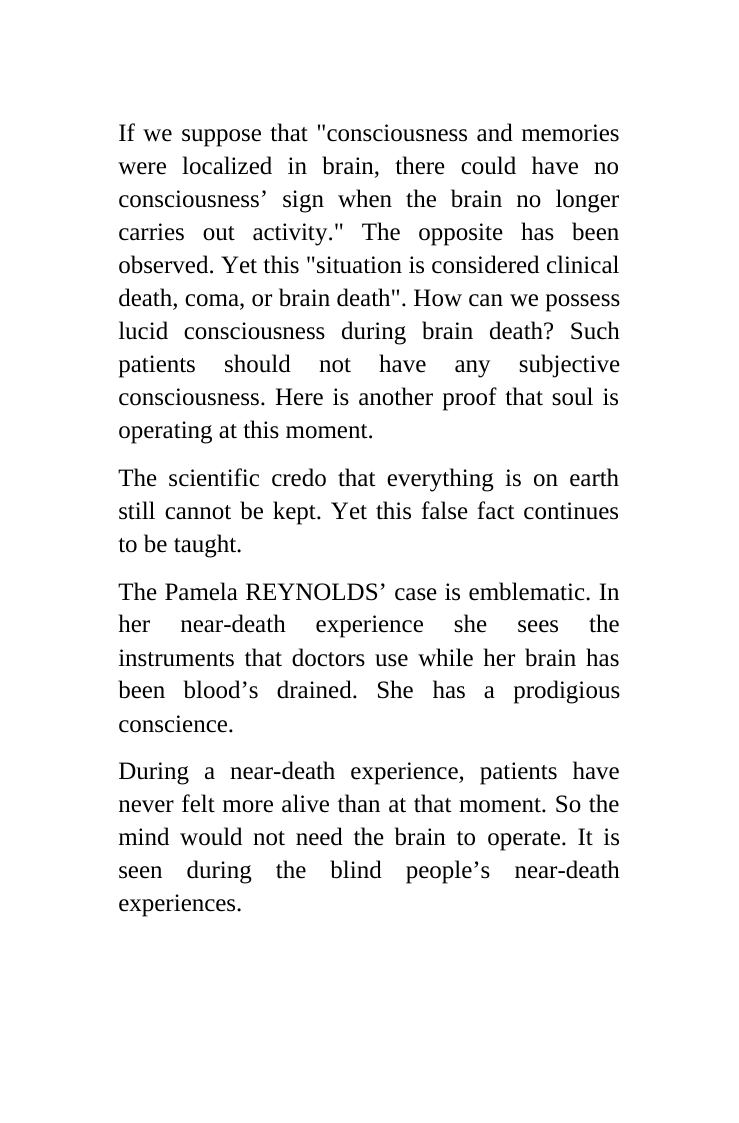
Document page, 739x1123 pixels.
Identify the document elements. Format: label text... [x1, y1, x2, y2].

text If we suppose that "consciousness and memories were localized in brain, there could have no consciousness’ sign when the brain no longer carries out activity." The opposite has been observed. Yet this "situation is considered clinical death, coma, or brain death". How can we possess lucid consciousness during brain death? Such patients should not have any subjective consciousness. Here is another proof that soul is operating at this moment. [118, 118, 620, 444]
text The scientific credo that everything is on earth still cannot be kept. Yet this false fact continues to be taught. [118, 463, 620, 558]
text During a near-death experience, patients have never felt more alive than at that moment. So the mind would not need the brain to operate. It is seen during the blind people’s near-death experiences. [118, 756, 620, 917]
text The Pamela REYNOLDS’ case is emblematic. In her near-death experience she sees the instruments that doctors use while her brain has been blood’s drained. She has a prodigious conscience. [118, 577, 620, 737]
